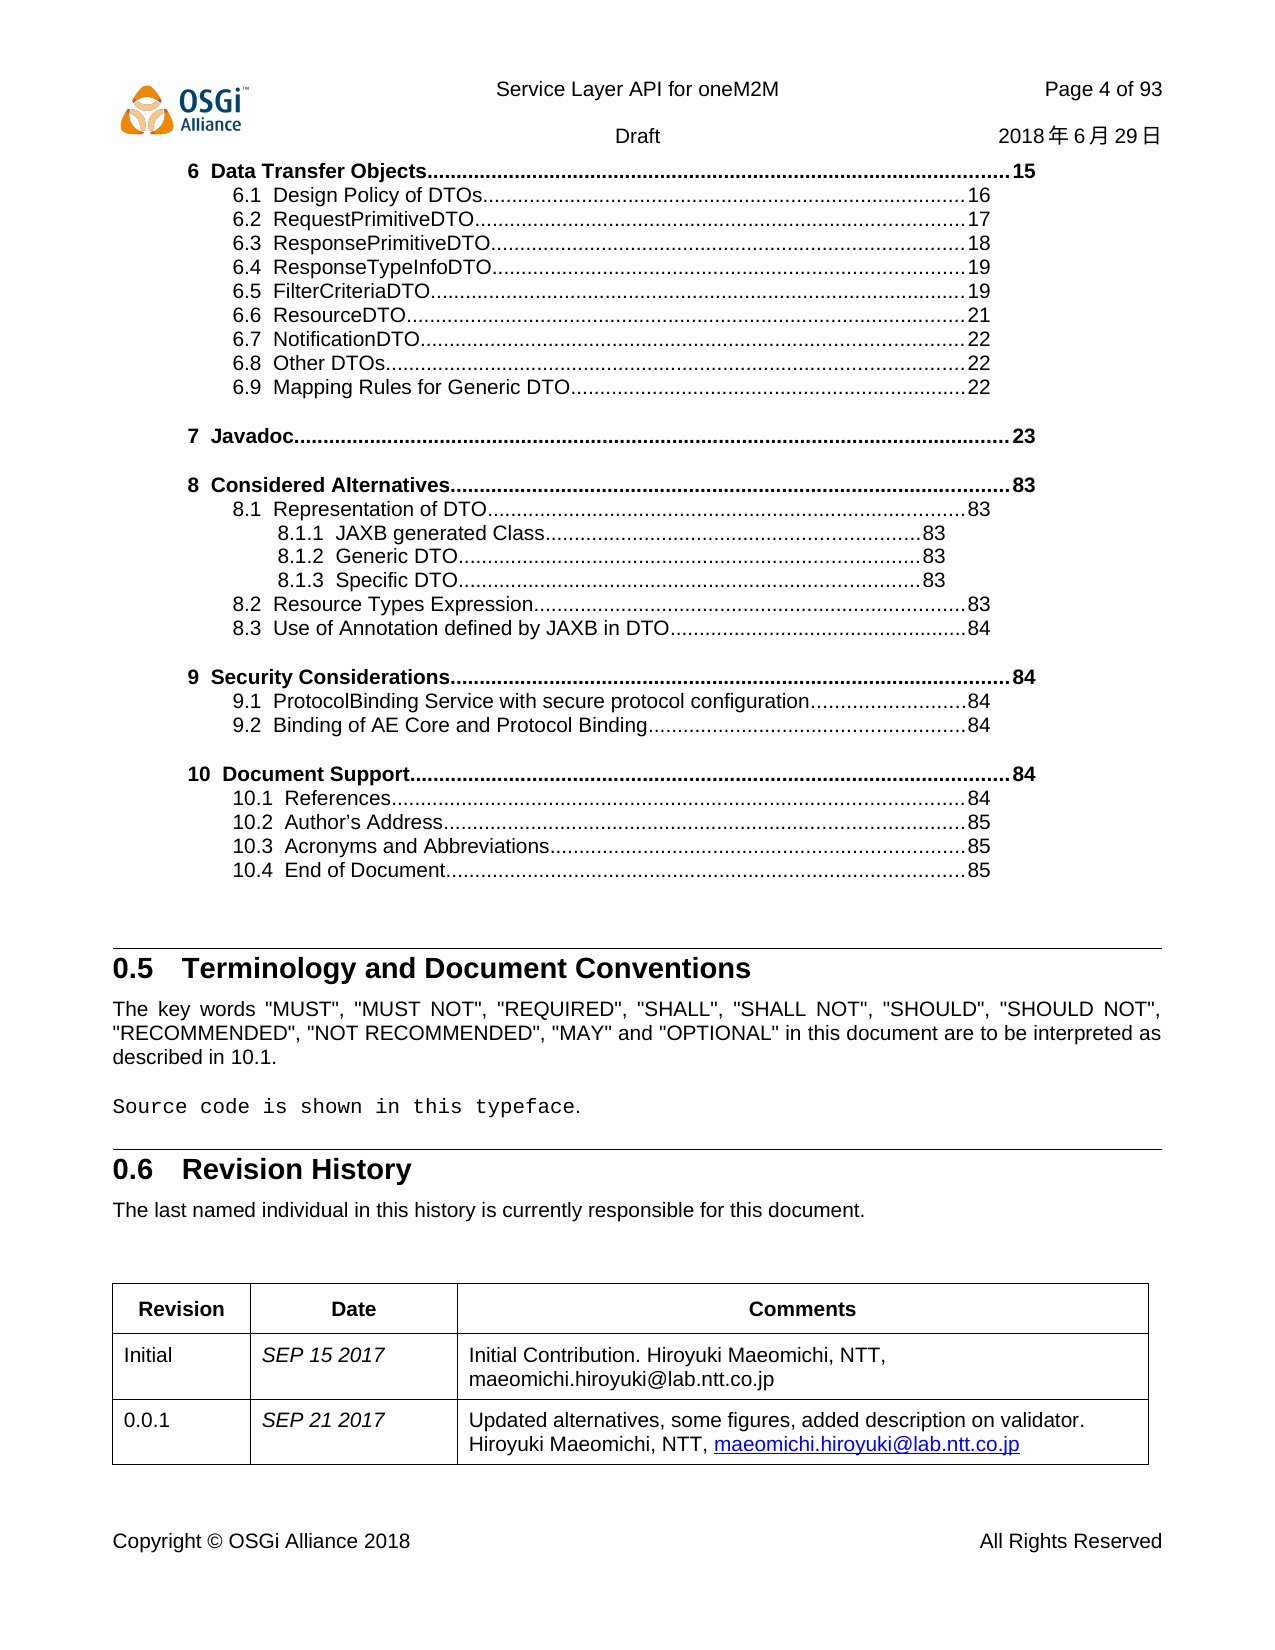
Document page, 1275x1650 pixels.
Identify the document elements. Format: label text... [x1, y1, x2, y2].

text 8.1.3 Specific DTO 83 [277, 568, 1162, 592]
text 10.1 References 84 [232, 786, 1162, 810]
table_cell Initial [113, 1334, 250, 1399]
text Source code is shown in this typeface. [112, 1093, 1162, 1119]
table_cell SEP 21 2017 [251, 1400, 457, 1464]
text 6.3 ResponsePrimitiveDTO 18 [232, 231, 1162, 255]
text 9 Security Considerations 84 [187, 665, 1162, 689]
text 8 Considered Alternatives 83 [187, 472, 1162, 496]
table_cell 0.0.1 [113, 1400, 250, 1464]
text 9.2 Binding of AE Core and Protocol Binding 84 [232, 713, 1162, 737]
text 8.3 Use of Annotation defined by JAXB in DTO 84 [232, 616, 1162, 640]
text 7 Javadoc 23 [187, 423, 1162, 447]
text 9.1 ProtocolBinding Service with secure protocol configuration 84 [232, 689, 1162, 713]
text 6.2 RequestPrimitiveDTO 17 [232, 207, 1162, 231]
subtitle Revision History [112, 1150, 1162, 1185]
table_cell Updated alternatives, some figures, added description on validator. Hiroyuki Maeomichi, NTT, maeomichi.hiroyuki@lab.ntt.co.jp [458, 1400, 1148, 1464]
text 10.4 End of Document 85 [232, 858, 1162, 882]
text 10.3 Acronyms and Abbreviations 85 [232, 834, 1162, 858]
table_header Comments [458, 1284, 1148, 1333]
text 10 Document Support 84 [187, 762, 1162, 786]
text 6.7 NotificationDTO 22 [232, 327, 1162, 351]
text 6.4 ResponseTypeInfoDTO 19 [232, 255, 1162, 279]
text The last named individual in this history is currently responsible for this document. [112, 1198, 1162, 1222]
picture [113, 78, 257, 142]
text 8.1 Representation of DTO 83 [232, 496, 1162, 520]
text 6.6 ResourceDTO 21 [232, 303, 1162, 327]
table_cell SEP 15 2017 [251, 1334, 457, 1399]
text 8.2 Resource Types Expression 83 [232, 592, 1162, 616]
table_cell Initial Contribution. Hiroyuki Maeomichi, NTT, maeomichi.hiroyuki@lab.ntt.co.jp [458, 1334, 1148, 1399]
text 6.9 Mapping Rules for Generic DTO 22 [232, 374, 1162, 398]
text 6 Data Transfer Objects 15 [187, 159, 1162, 183]
subtitle Terminology and Document Conventions [112, 949, 1162, 984]
text 6.8 Other DTOs 22 [232, 351, 1162, 374]
text The key words "MUST", "MUST NOT", "REQUIRED", "SHALL", "SHALL NOT", "SHOULD", "SHOULD NOT", "RECOMMENDED", "NOT RECOMMENDED", "MAY" and "OPTIONAL" in this document are to be interpreted as described in 10.1. [112, 997, 1162, 1068]
text 6.5 FilterCriteriaDTO 19 [232, 279, 1162, 303]
table_header Revision [113, 1284, 250, 1333]
text 8.1.2 Generic DTO 83 [277, 544, 1162, 568]
text 8.1.1 JAXB generated Class 83 [277, 520, 1162, 544]
table_header Date [251, 1284, 457, 1333]
text 6.1 Design Policy of DTOs 16 [232, 183, 1162, 207]
text 10.2 Author’s Address 85 [232, 810, 1162, 834]
